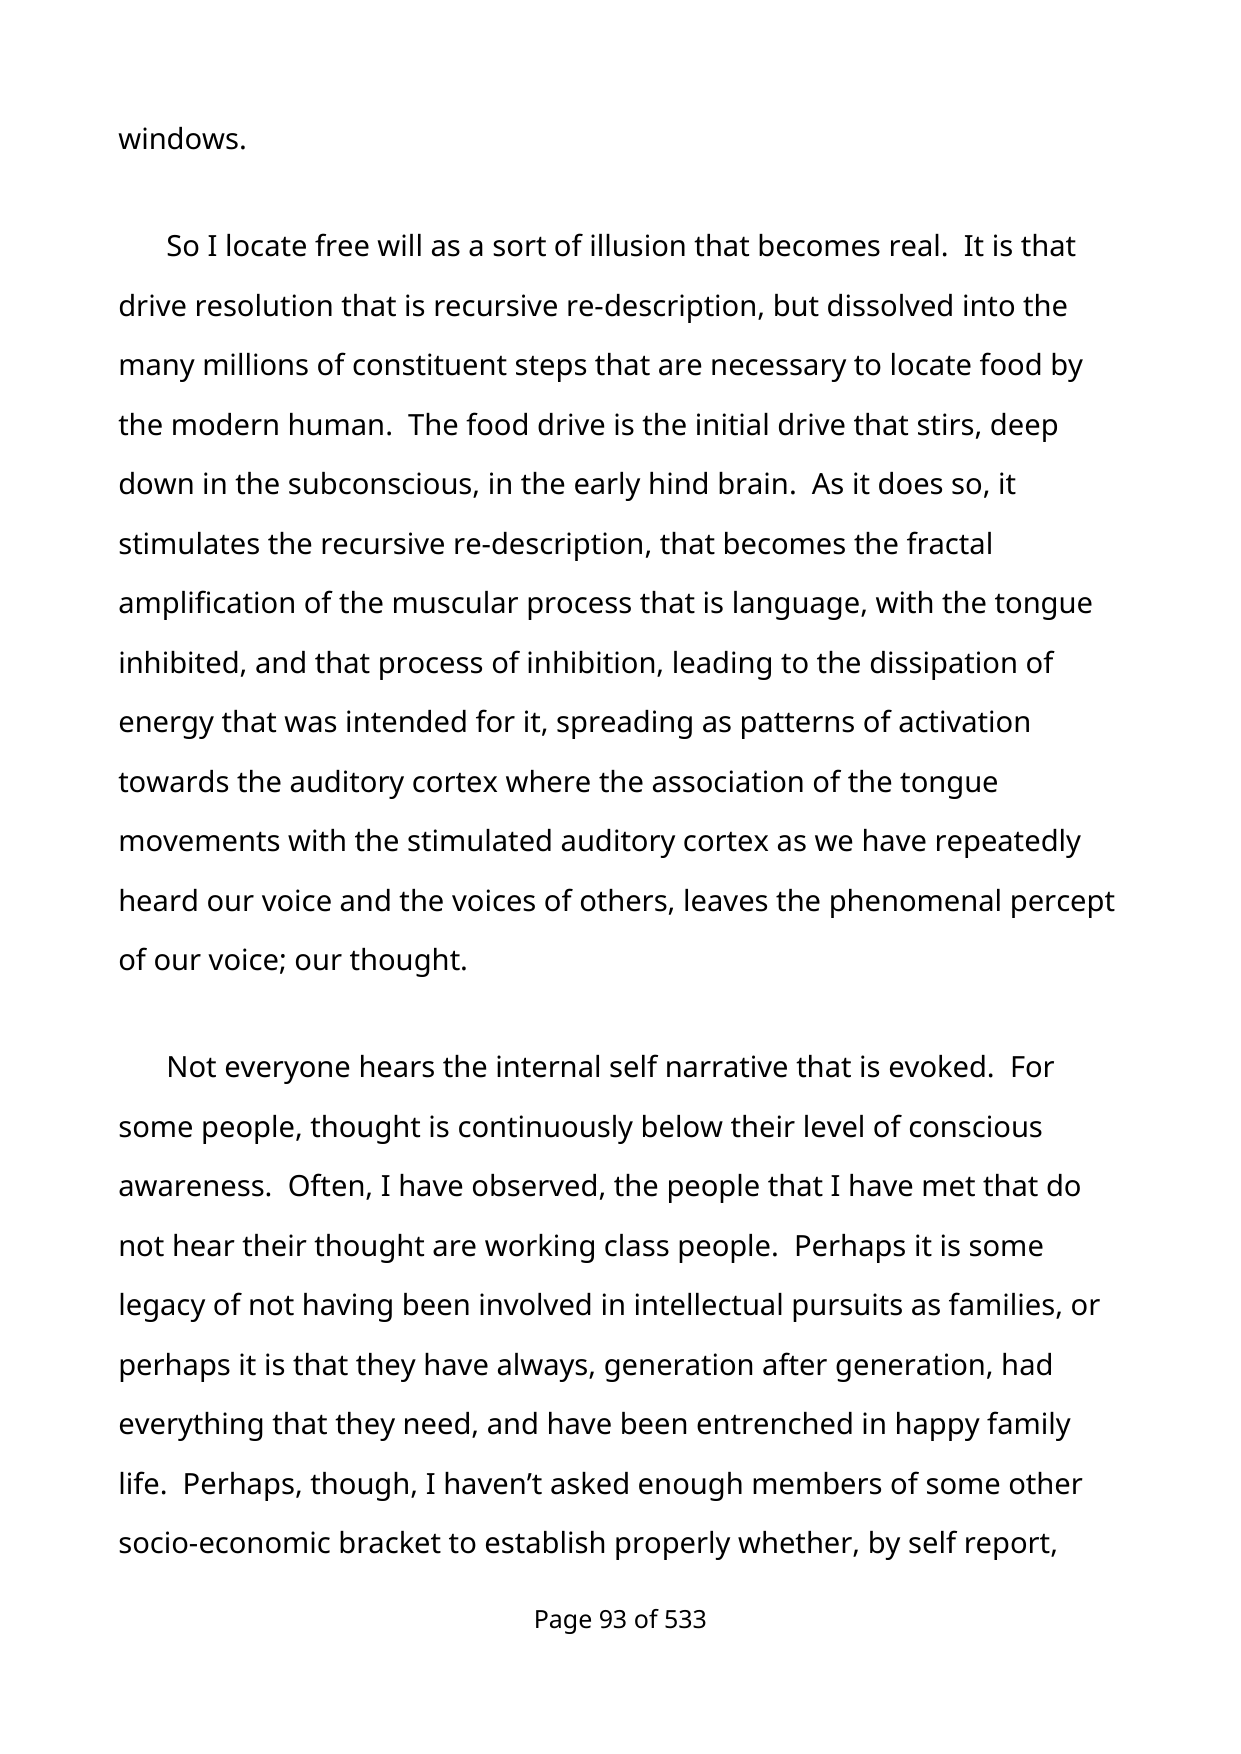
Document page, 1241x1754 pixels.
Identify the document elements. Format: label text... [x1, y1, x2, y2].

text So I locate free will as a sort of illusion that becomes real. It is that drive resolution that is recursive re-description, but dissolved into the many millions of constituent steps that are necessary to locate food by the modern human. The food drive is the initial drive that stirs, deep down in the subconscious, in the early hind brain. As it does so, it stimulates the recursive re-description, that becomes the fractal amplification of the muscular process that is language, with the tongue inhibited, and that process of inhibition, leading to the dissipation of energy that was intended for it, spreading as patterns of activation towards the auditory cortex where the association of the tongue movements with the stimulated auditory cortex as we have repeatedly heard our voice and the voices of others, leaves the phenomenal percept of our voice; our thought. [118, 226, 1122, 979]
text Not everyone hears the internal self narrative that is evoked. For some people, thought is continuously below their level of conscious awareness. Often, I have observed, the people that I have met that do not hear their thought are working class people. Perhaps it is some legacy of not having been involved in intellectual pursuits as families, or perhaps it is that they have always, generation after generation, had everything that they need, and have been entrenched in happy family life. Perhaps, though, I haven’t asked enough members of some other socio-economic bracket to establish properly whether, by self report, [118, 1047, 1122, 1562]
text windows. [118, 118, 1122, 158]
